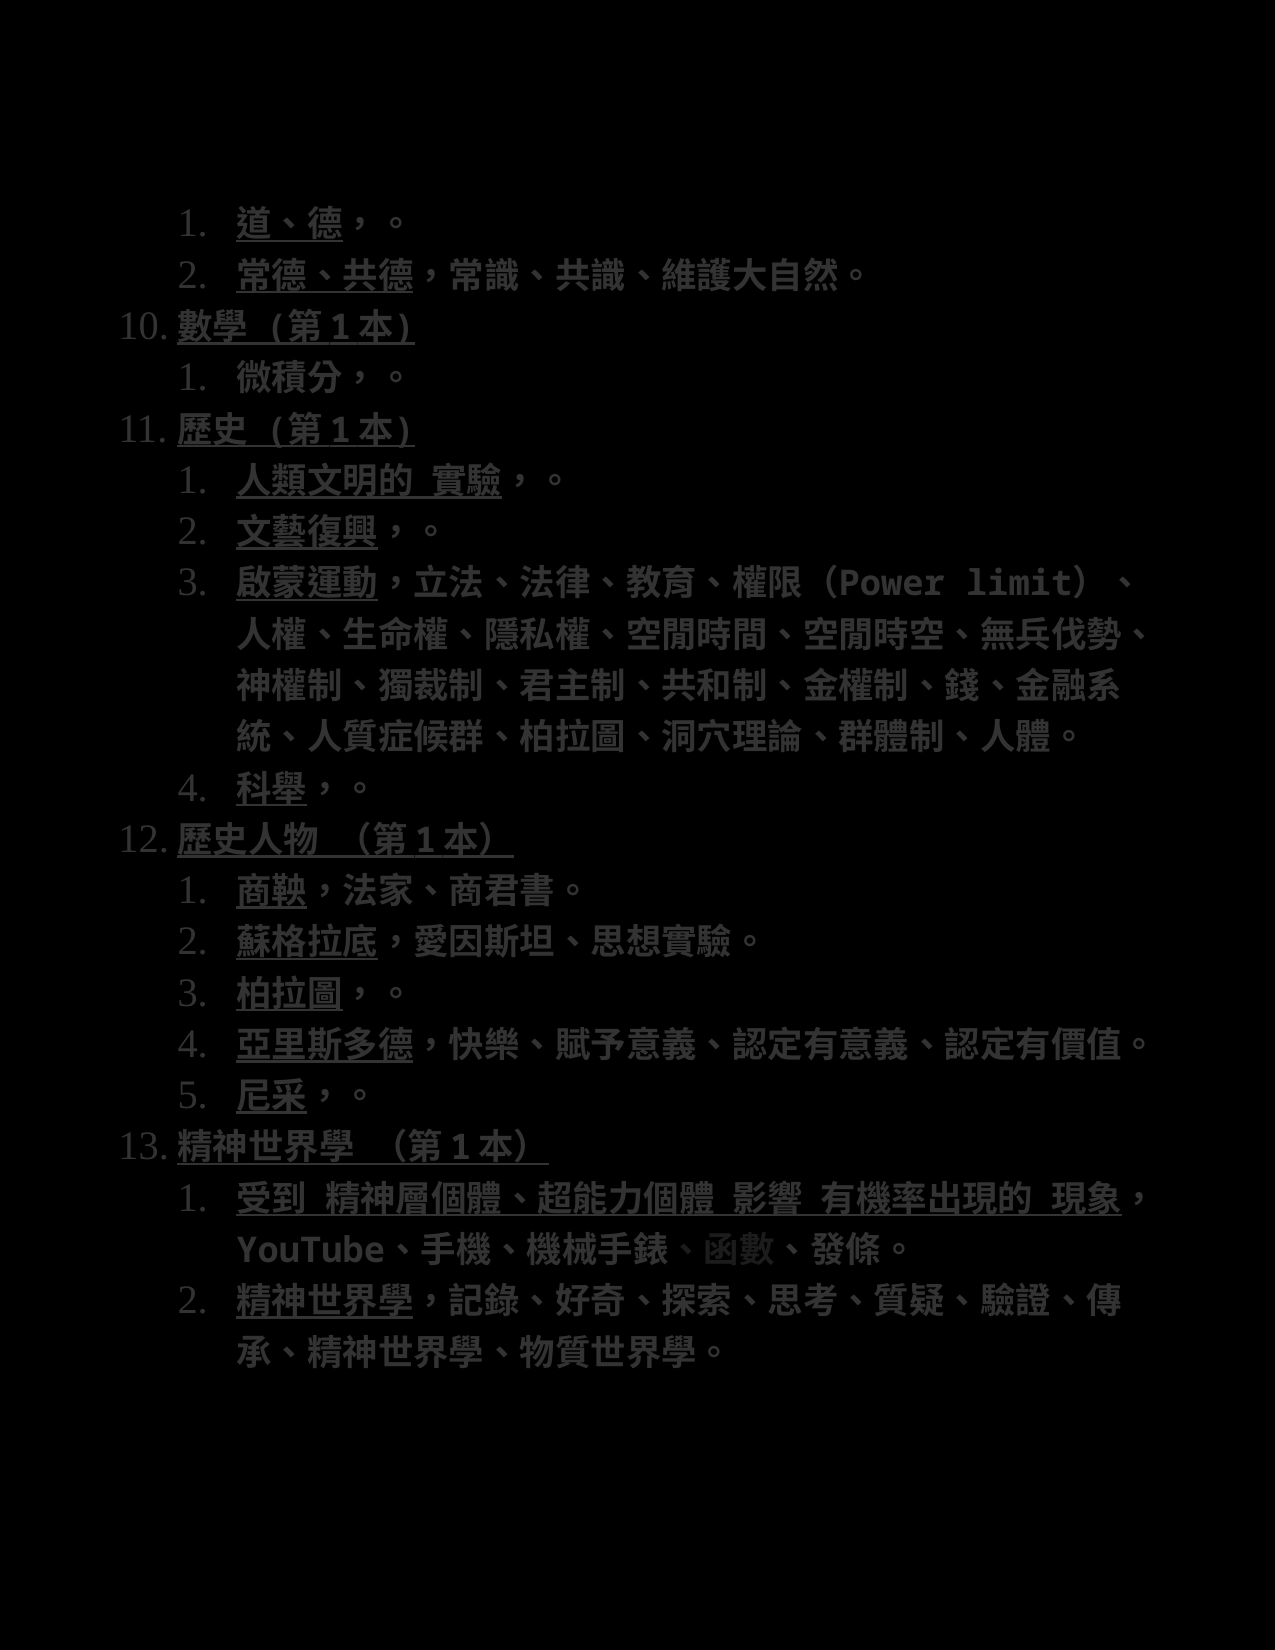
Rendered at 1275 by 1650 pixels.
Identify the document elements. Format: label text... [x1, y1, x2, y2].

list 科舉，。 [177, 760, 1157, 811]
list 尼采，。 [177, 1067, 1157, 1119]
list 微積分，。 [177, 350, 1157, 401]
list 精神世界學，記錄、好奇、探索、思考、質疑、驗證、傳承、精神世界學、物質世界學。 [177, 1273, 1157, 1375]
list 亞里斯多德，快樂、賦予意義、認定有意義、認定有價值。 [177, 1016, 1157, 1067]
list 常德、共德，常識、共識、維護大自然。 [177, 247, 1157, 298]
list 文藝復興，。 [177, 503, 1157, 555]
list 數學 (第1本) [118, 298, 1157, 350]
list 精神世界學 （第1本） [118, 1119, 1157, 1170]
list 道、德，。 [177, 196, 1157, 247]
list 歷史人物 （第1本） [118, 811, 1157, 862]
list 蘇格拉底，愛因斯坦、思想實驗。 [177, 914, 1157, 965]
list 歷史 (第1本) [118, 401, 1157, 452]
list 商鞅，法家、商君書。 [177, 862, 1157, 914]
list 受到 精神層個體、超能力個體 影響 有機率出現的 現象，YouTube、手機、機械手錶、函數、發條。 [177, 1170, 1157, 1273]
list 啟蒙運動，立法、法律、教育、權限（Power limit）、人權、生命權、隱私權、空閒時間、空閒時空、無兵伐勢、神權制、獨裁制、君主制、共和制、金權制、錢、金融系統、人質症候群、柏拉圖、洞穴理論、群體制、人體。 [177, 555, 1157, 760]
list 柏拉圖，。 [177, 965, 1157, 1016]
list 人類文明的 實驗，。 [177, 452, 1157, 503]
